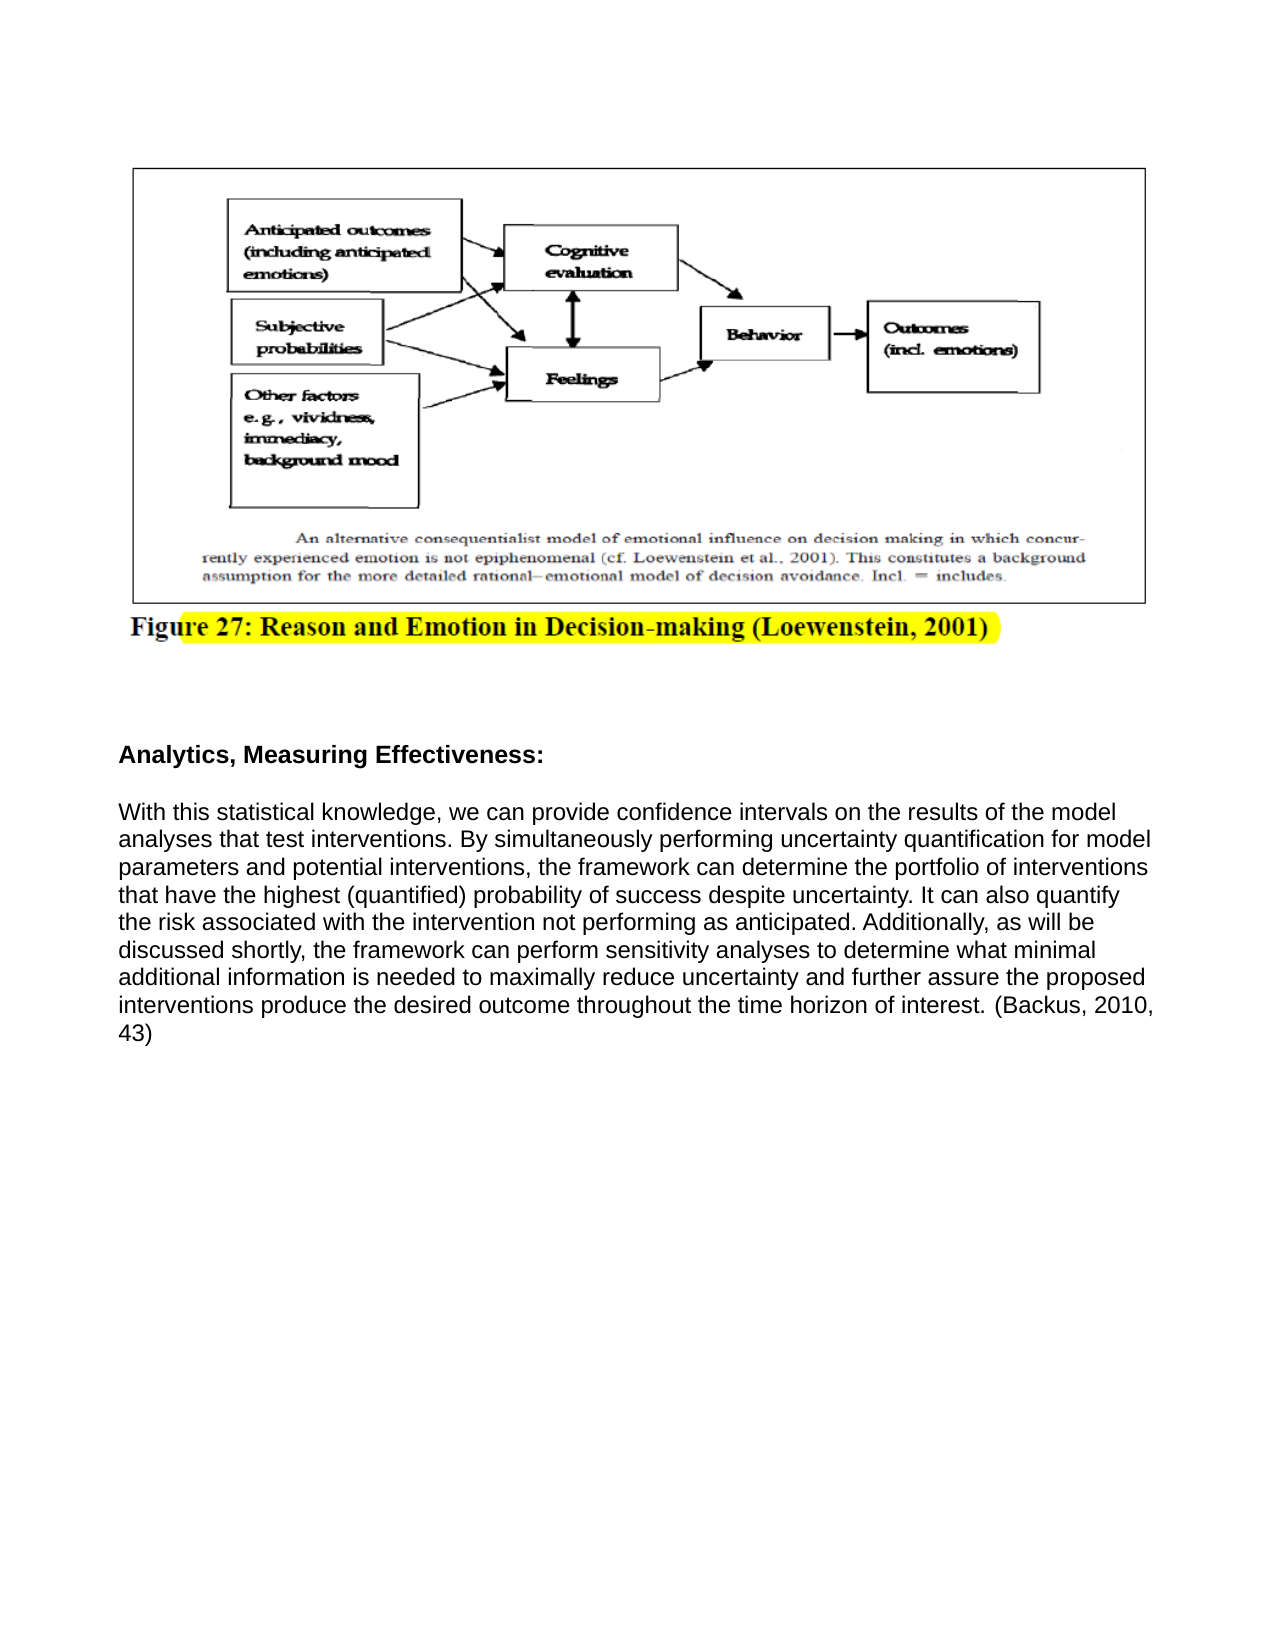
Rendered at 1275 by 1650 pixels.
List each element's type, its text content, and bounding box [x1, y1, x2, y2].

text With this statistical knowledge, we can provide confidence intervals on the results of the model analyses that test interventions. By simultaneously performing uncertainty quantification for model parameters and potential interventions, the framework can determine the portfolio of interventions that have the highest (quantified) probability of success despite uncertainty. It can also quantify the risk associated with the intervention not performing as anticipated. Additionally, as will be discussed shortly, the framework can perform sensitivity analyses to determine what minimal additional information is needed to maximally reduce uncertainty and further assure the proposed interventions produce the desired outcome throughout the time horizon of interest. (Backus, 2010, 43) [118, 798, 1157, 1046]
picture [118, 146, 1157, 654]
text Analytics, Measuring Effectiveness: [118, 740, 1157, 769]
